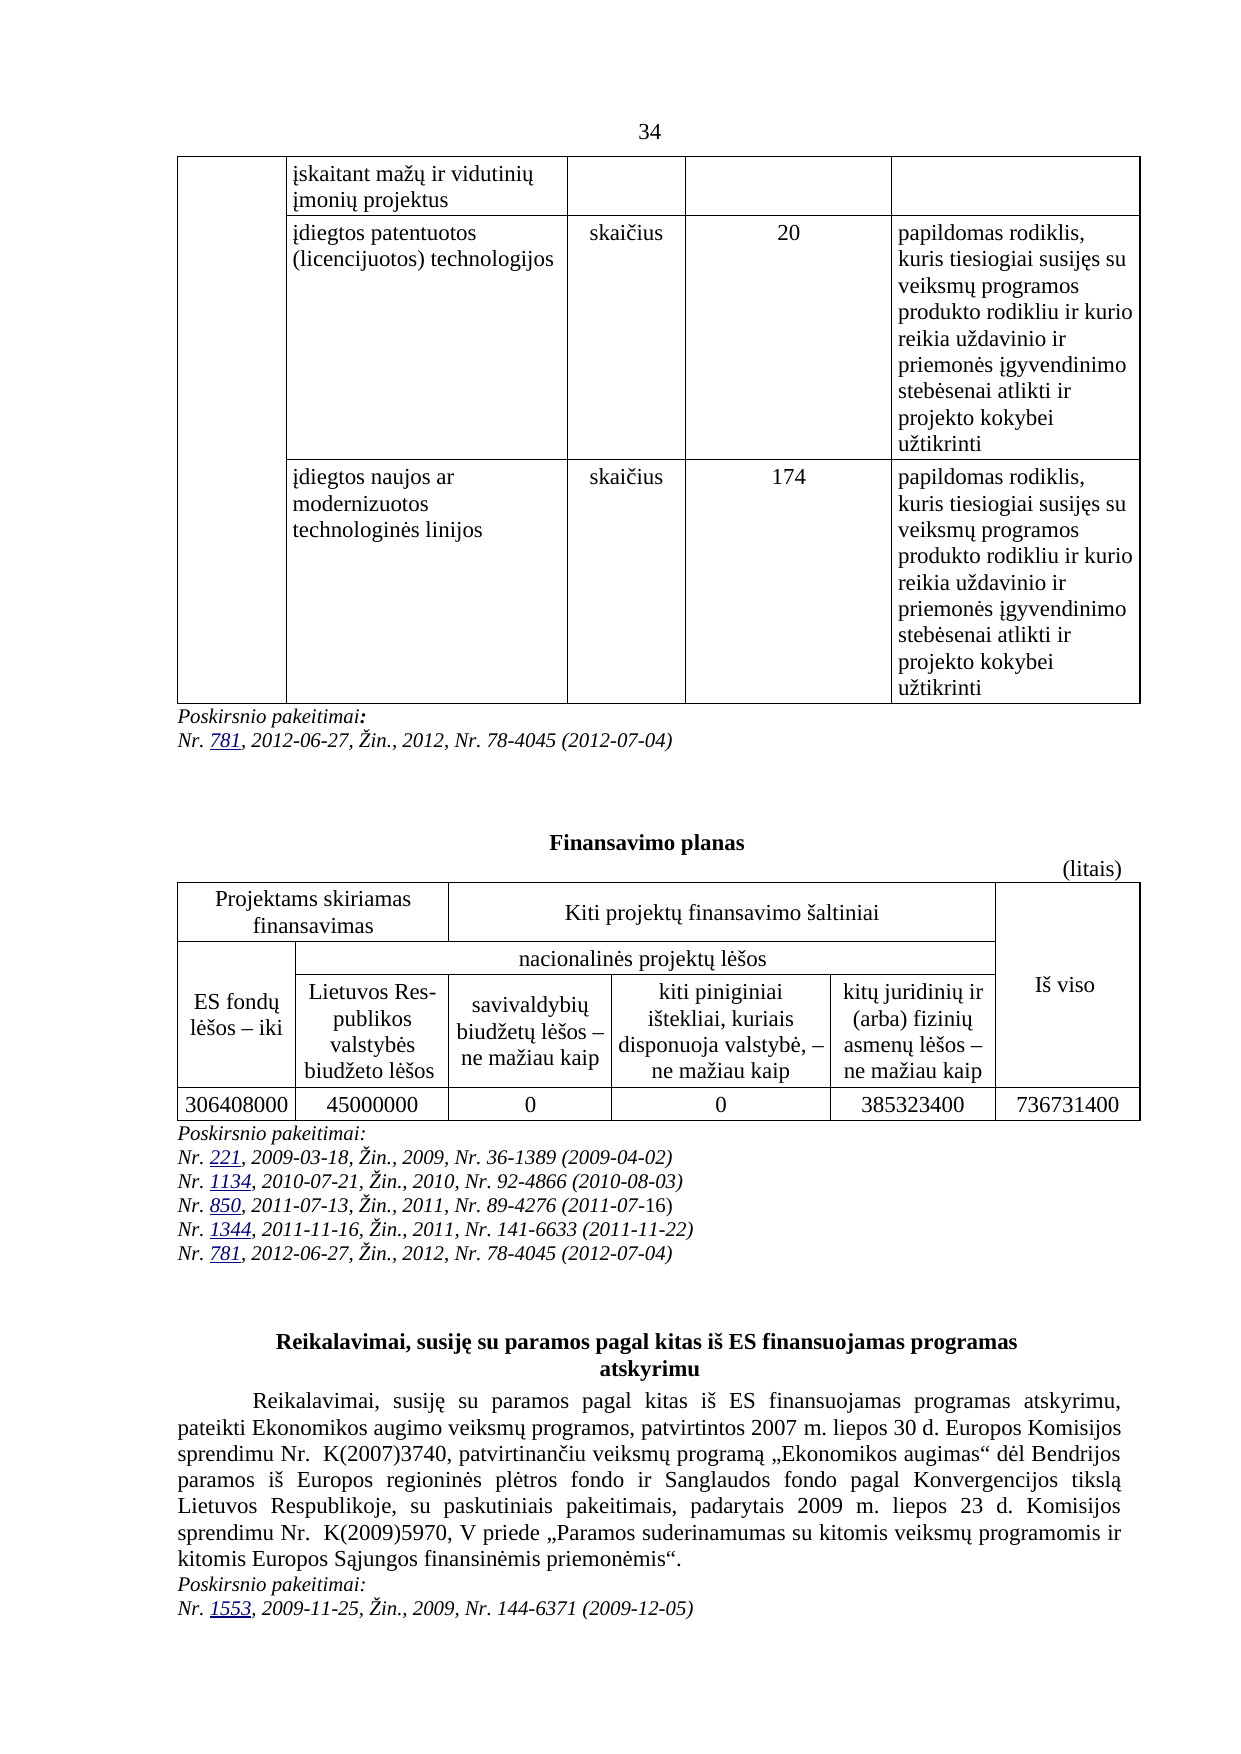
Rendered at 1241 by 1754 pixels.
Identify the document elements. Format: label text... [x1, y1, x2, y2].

text Nr. 850, 2011-07-13, Žin., 2011, Nr. 89-4276 (2011-07-16) [177, 1193, 1122, 1217]
table_cell 306408000 [178, 1088, 295, 1120]
table_header Iš viso [996, 883, 1139, 1087]
table_cell skaičius [568, 216, 685, 459]
table_cell savivaldybių biudžetų lėšos – ne mažiau kaip [449, 975, 611, 1087]
table_cell 20 [686, 216, 891, 459]
table_cell Lietuvos Res­publikos valsty­bės biudžeto lėšos [296, 975, 448, 1087]
text Nr. 781, 2012-06-27, Žin., 2012, Nr. 78-4045 (2012-07-04) [177, 728, 1122, 752]
text Nr. 1134, 2010-07-21, Žin., 2010, Nr. 92-4866 (2010-08-03) [177, 1169, 1122, 1193]
table_cell įskaitant mažų ir vidutinių įmonių projektus [287, 157, 567, 215]
table_cell papildomas rodiklis, kuris tiesiogiai susijęs su veiksmų programos produkto rodikliu ir kurio reikia uždavinio ir priemonės įgyvendinimo stebėsenai atlikti ir projekto kokybei užtikrinti [892, 460, 1139, 703]
table_cell 0 [612, 1088, 830, 1120]
table_cell 174 [686, 460, 891, 703]
table_cell įdiegtos patentuotos (licencijuotos) technologijos [287, 216, 567, 459]
text Nr. 1553, 2009-11-25, Žin., 2009, Nr. 144-6371 (2009-12-05) [177, 1596, 1122, 1620]
table_cell [686, 157, 891, 215]
text Reikalavimai, susiję su paramos pagal kitas iš ES finansuojamas programas atskyrimu, pateikti Ekonomikos augimo veiksmų programos, patvirtintos 2007 m. liepos 30 d. Europos Komisijos sprendimu Nr. K(2007)3740, patvirtinančiu veiksmų programą „Ekonomikos augimas“ dėl Bendrijos paramos iš Europos regioninės plėtros fondo ir Sanglaudos fondo pagal Konvergencijos tikslą Lietuvos Respublikoje, su paskutiniais pakeitimais, padarytais 2009 m. liepos 23 d. Komisijos sprendimu Nr. K(2009)5970, V priede „Paramos suderinamumas su kitomis veiksmų programomis ir kitomis Europos Sąjungos finansinėmis priemonėmis“. [177, 1387, 1122, 1572]
table_cell 736731400 [996, 1088, 1139, 1120]
table_cell [568, 157, 685, 215]
table_cell 45000000 [296, 1088, 448, 1120]
text (litais) [222, 855, 1122, 882]
table_cell 0 [449, 1088, 611, 1120]
table_cell [892, 157, 1139, 215]
text Nr. 781, 2012-06-27, Žin., 2012, Nr. 78-4045 (2012-07-04) [177, 1241, 1122, 1265]
text Reikalavimai, susiję su paramos pagal kitas iš ES finansuojamas programas atskyrimu [177, 1302, 1122, 1381]
text Finansavimo planas [177, 829, 1122, 855]
text Poskirsnio pakeitimai: [177, 1572, 1122, 1596]
table_cell [178, 157, 286, 703]
subtitle Poskirsnio pakeitimai: [177, 704, 1122, 728]
text Nr. 1344, 2011-11-16, Žin., 2011, Nr. 141-6633 (2011-11-22) [177, 1217, 1122, 1241]
table_cell ES fondų lėšos – iki [178, 942, 295, 1087]
table_cell kiti piniginiai ištekliai, kuriais disponuoja valstybė, – ne mažiau kaip [612, 975, 830, 1087]
table_cell 385323400 [831, 1088, 995, 1120]
text Poskirsnio pakeitimai: [177, 1121, 1122, 1145]
table_cell kitų juridinių ir (arba) fizinių asmenų lėšos – ne mažiau kaip [831, 975, 995, 1087]
text Nr. 221, 2009-03-18, Žin., 2009, Nr. 36-1389 (2009-04-02) [177, 1145, 1122, 1169]
table_cell papildomas rodiklis, kuris tiesiogiai susijęs su veiksmų programos produkto rodikliu ir kurio reikia uždavinio ir priemonės įgyvendinimo stebėsenai atlikti ir projekto kokybei užtikrinti [892, 216, 1139, 459]
table_header Projektams skiriamas finansavimas [178, 883, 448, 941]
table_cell skaičius [568, 460, 685, 703]
table_cell įdiegtos naujos ar modernizuotos technologinės linijos [287, 460, 567, 703]
table_cell nacionalinės projektų lėšos [296, 942, 995, 974]
table_header Kiti projektų finansavimo šaltiniai [449, 883, 995, 941]
